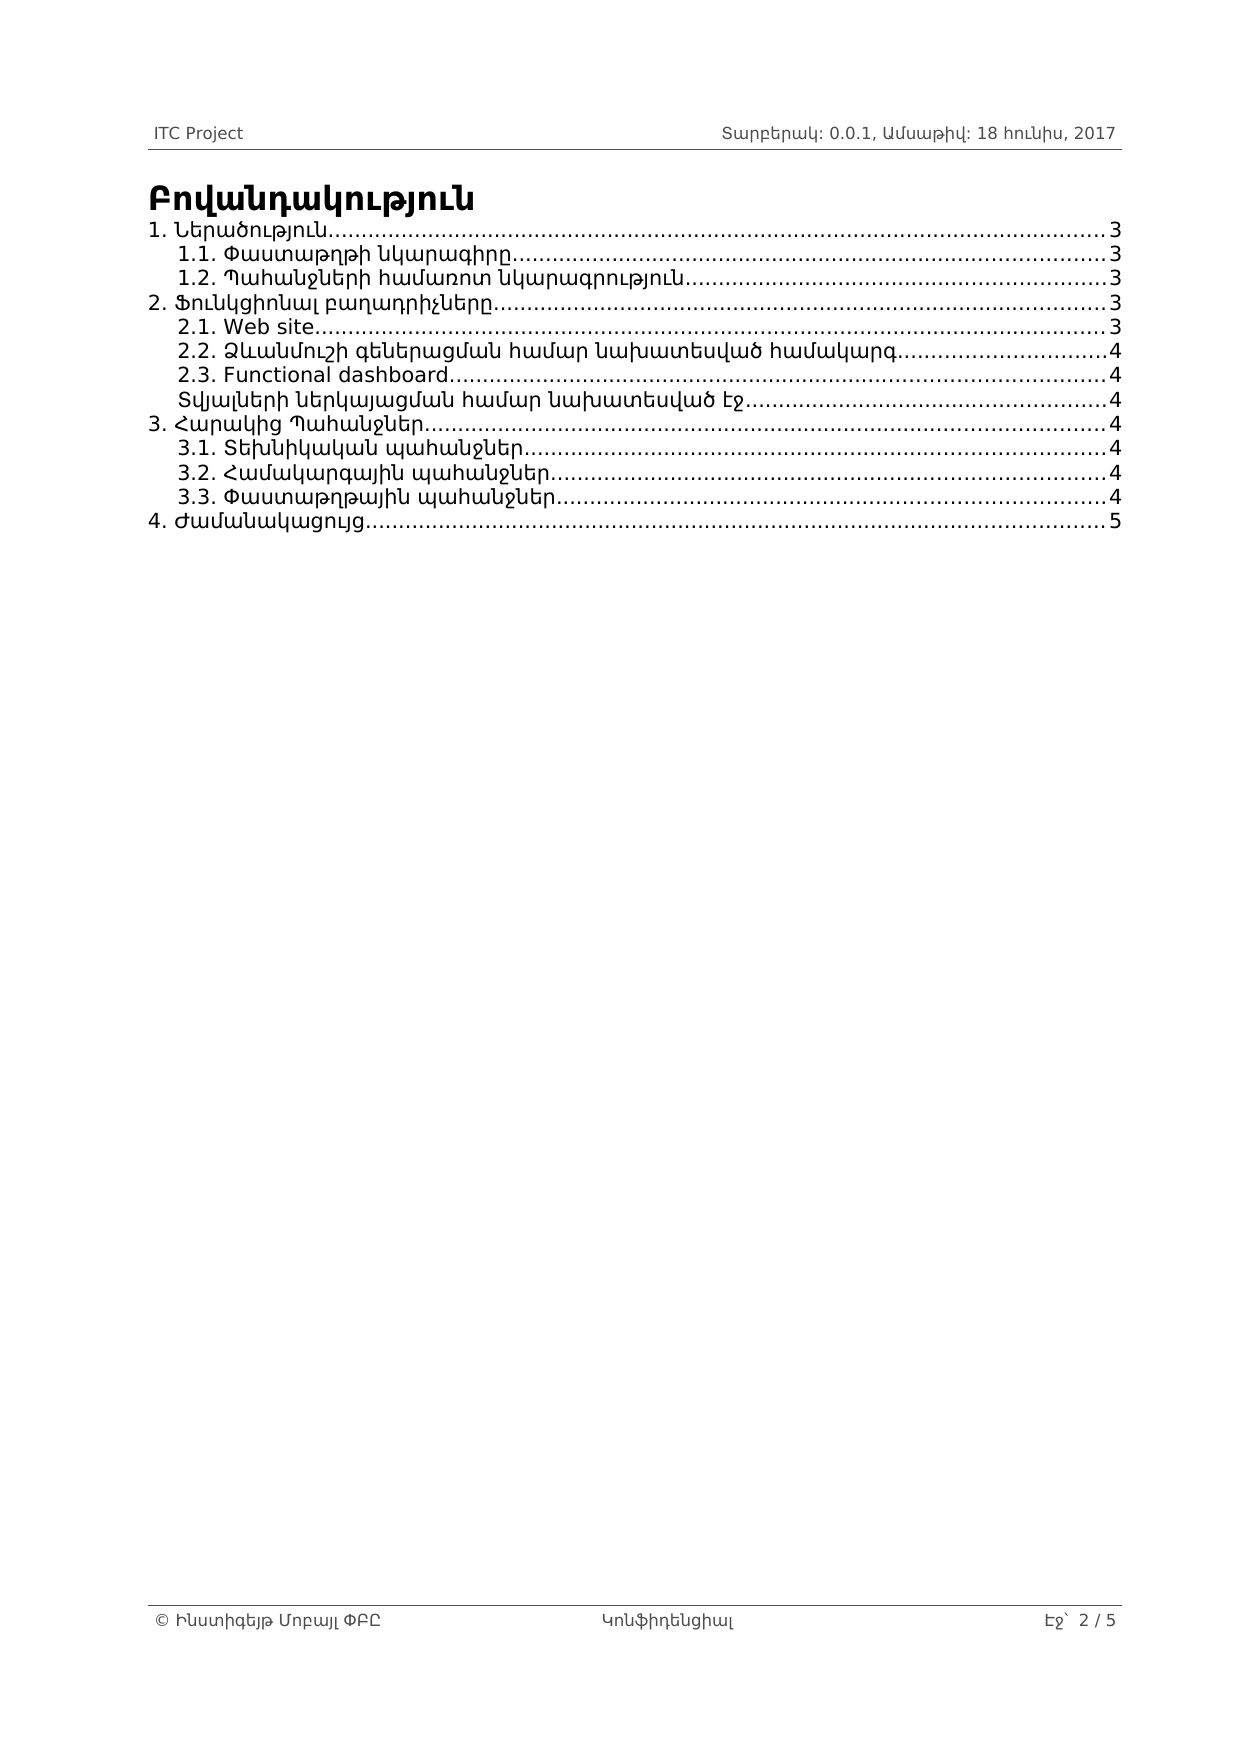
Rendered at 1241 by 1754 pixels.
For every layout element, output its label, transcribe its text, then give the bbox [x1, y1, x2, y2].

text 3.1. Տեխնիկական պահանջներ 4 [177, 436, 1122, 461]
text 2.3. Functional dashboard 4 [177, 363, 1122, 388]
text 2.2. Ձևանմուշի գեներացման համար նախատեսված համակարգ 4 [177, 339, 1122, 363]
text 3.3. Փաստաթղթային պահանջներ 4 [177, 485, 1122, 509]
text 4. Ժամանակացույց 5 [148, 509, 1122, 533]
subtitle Բովանդակություն [148, 179, 1122, 218]
text 1.1. Փաստաթղթի նկարագիրը 3 [177, 242, 1122, 266]
text 2.1. Web site 3 [177, 315, 1122, 339]
text 1. Ներածություն 3 [148, 218, 1122, 242]
text 3.2. Համակարգային պահանջներ 4 [177, 461, 1122, 485]
text 1.2. Պահանջների համառոտ նկարագրություն 3 [177, 266, 1122, 291]
text 3. Հարակից Պահանջներ 4 [148, 412, 1122, 436]
text Տվյալների ներկայացման համար նախատեսված էջ 4 [177, 388, 1122, 412]
text 2. Ֆունկցիոնալ բաղադրիչները 3 [148, 291, 1122, 315]
